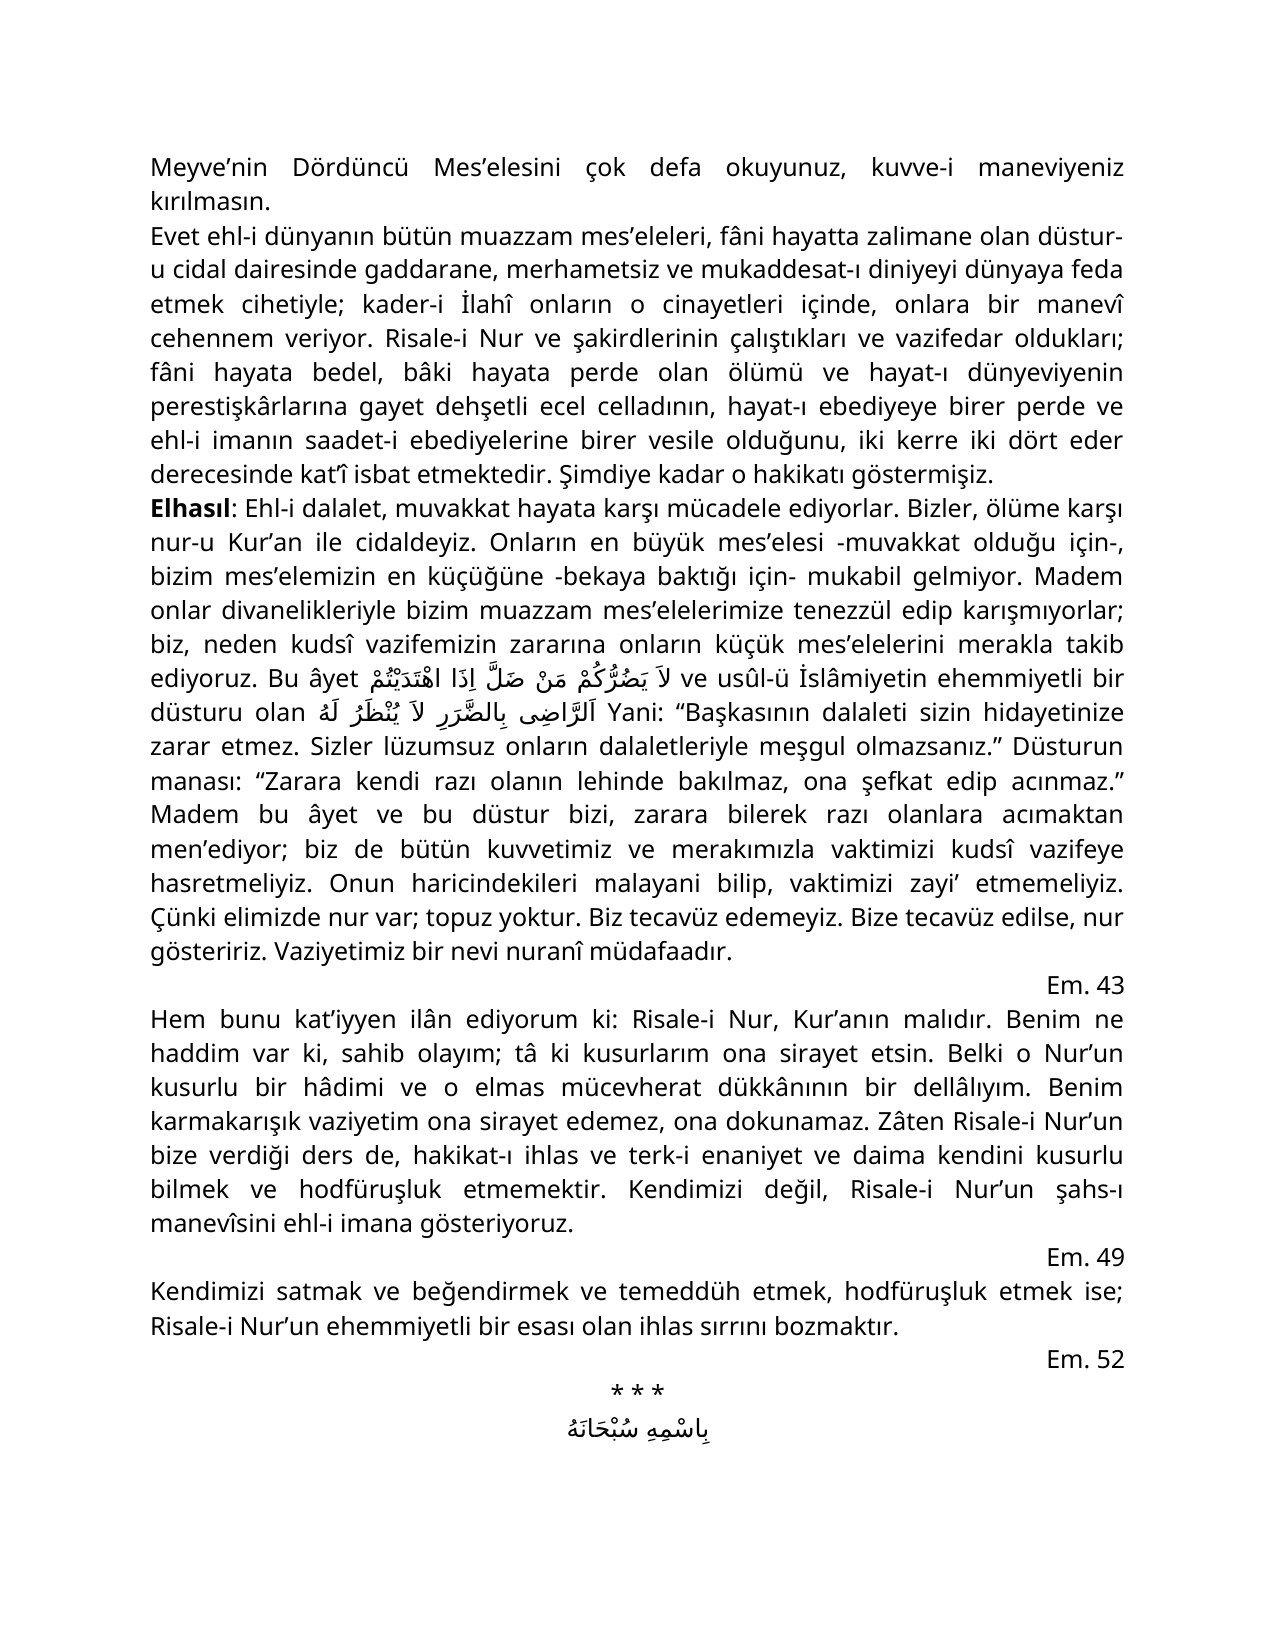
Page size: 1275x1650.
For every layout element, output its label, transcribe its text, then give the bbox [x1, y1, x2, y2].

text Kendimizi satmak ve beğendirmek ve temeddüh etmek, hodfüruşluk etmek ise; Risale-i Nur’un ehemmiyetli bir esası olan ihlas sırrını bozmaktır. [150, 1274, 1125, 1342]
text Hem bunu kat’iyyen ilân ediyorum ki: Risale-i Nur, Kur’anın malıdır. Benim ne haddim var ki, sahib olayım; tâ ki kusurlarım ona sirayet etsin. Belki o Nur’un kusurlu bir hâdimi ve o elmas mücevherat dükkânının bir dellâlıyım. Benim karmakarışık vaziyetim ona sirayet edemez, ona dokunamaz. Zâten Risale-i Nur’un bize verdiği ders de, hakikat-ı ihlas ve terk-i enaniyet ve daima kendini kusurlu bilmek ve hodfüruşluk etmemektir. Kendimizi değil, Risale-i Nur’un şahs-ı manevîsini ehl-i imana gösteriyoruz. [150, 1002, 1125, 1240]
text * * * [150, 1376, 1125, 1410]
text Elhasıl: Ehl-i dalalet, muvakkat hayata karşı mücadele ediyorlar. Bizler, ölüme karşı nur-u Kur’an ile cidaldeyiz. Onların en büyük mes’elesi -muvakkat olduğu için-, bizim mes’elemizin en küçüğüne -bekaya baktığı için- mukabil gelmiyor. Madem onlar divanelikleriyle bizim muazzam mes’elelerimize tenezzül edip karışmıyorlar; biz, neden kudsî vazifemizin zararına onların küçük mes’elelerini merakla takib ediyoruz. Bu âyet لاَ يَضُرُّكُمْ مَنْ ضَلَّ اِذَا اهْتَدَيْتُمْ ve usûl-ü İslâmiyetin ehemmiyetli bir düsturu olan اَلرَّاضِى بِالضَّرَرِ لاَ يُنْظَرُ لَهُ Yani: “Başkasının dalaleti sizin hidayetinize zarar etmez. Sizler lüzumsuz onların dalaletleriyle meşgul olmazsanız.” Düsturun manası: “Zarara kendi razı olanın lehinde bakılmaz, ona şefkat edip acınmaz.” Madem bu âyet ve bu düstur bizi, zarara bilerek razı olanlara acımaktan men’ediyor; biz de bütün kuvvetimiz ve merakımızla vaktimizi kudsî vazifeye hasretmeliyiz. Onun haricindekileri malayani bilip, vaktimizi zayi’ etmemeliyiz. Çünki elimizde nur var; topuz yoktur. Biz tecavüz edemeyiz. Bize tecavüz edilse, nur gösteririz. Vaziyetimiz bir nevi nuranî müdafaadır. [150, 491, 1125, 967]
text Meyve’nin Dördüncü Mes’elesini çok defa okuyunuz, kuvve-i maneviyeniz kırılmasın. [150, 150, 1125, 218]
text Em. 43 [150, 967, 1125, 1002]
text Em. 52 [150, 1342, 1125, 1376]
text Evet ehl-i dünyanın bütün muazzam mes’eleleri, fâni hayatta zalimane olan düstur-u cidal dairesinde gaddarane, merhametsiz ve mukaddesat-ı diniyeyi dünyaya feda etmek cihetiyle; kader-i İlahî onların o cinayetleri içinde, onlara bir manevî cehennem veriyor. Risale-i Nur ve şakirdlerinin çalıştıkları ve vazifedar oldukları; fâni hayata bedel, bâki hayata perde olan ölümü ve hayat-ı dünyeviyenin perestişkârlarına gayet dehşetli ecel celladının, hayat-ı ebediyeye birer perde ve ehl-i imanın saadet-i ebediyelerine birer vesile olduğunu, iki kerre iki dört eder derecesinde kat’î isbat etmektedir. Şimdiye kadar o hakikatı göstermişiz. [150, 218, 1125, 491]
text Em. 49 [150, 1240, 1125, 1274]
text بِاسْمِهِ سُبْحَانَهُ [150, 1410, 1125, 1444]
